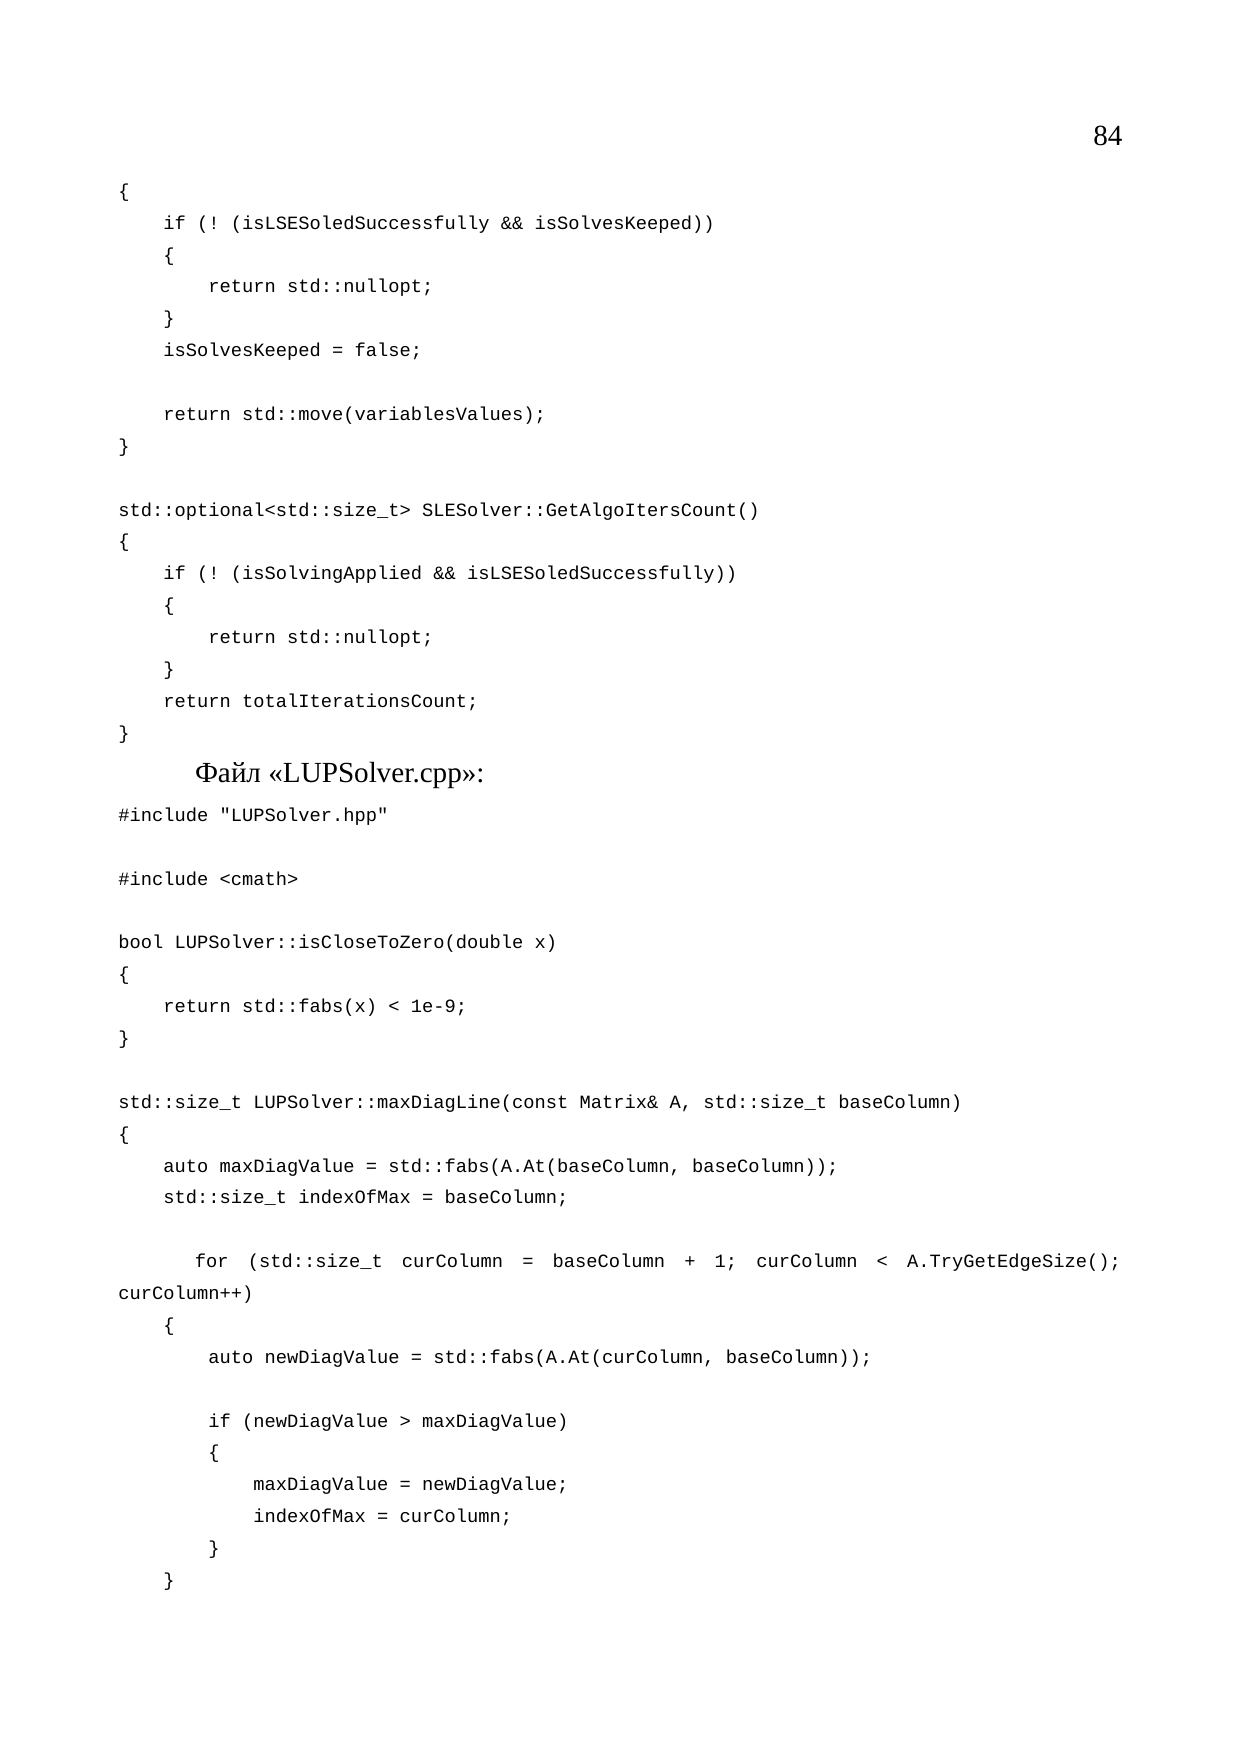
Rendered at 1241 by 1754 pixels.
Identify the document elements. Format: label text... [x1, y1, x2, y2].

text #include "LUPSolver.hpp" [118, 806, 1122, 827]
text for (std::size_t curColumn = baseColumn + 1; curColumn < A.TryGetEdgeSize(); curColumn++) [118, 1252, 1122, 1305]
text } [118, 1029, 1122, 1050]
text #include <cmath> [118, 869, 1122, 891]
text { [118, 596, 1122, 617]
text return std::move(variablesValues); [118, 405, 1122, 426]
text } [118, 723, 1122, 745]
text } [118, 660, 1122, 681]
text return totalIterationsCount; [118, 692, 1122, 713]
text { [118, 532, 1122, 553]
text maxDiagValue = newDiagValue; [118, 1475, 1122, 1496]
text { [118, 182, 1122, 203]
text std::optional<std::size_t> SLESolver::GetAlgoItersCount() [118, 500, 1122, 522]
text if (! (isLSESoledSuccessfully && isSolvesKeeped)) [118, 213, 1122, 235]
text return std::nullopt; [118, 277, 1122, 298]
text bool LUPSolver::isCloseToZero(double x) [118, 933, 1122, 954]
text auto newDiagValue = std::fabs(A.At(curColumn, baseColumn)); [118, 1348, 1122, 1369]
text auto maxDiagValue = std::fabs(A.At(baseColumn, baseColumn)); [118, 1156, 1122, 1178]
text return std::fabs(x) < 1e-9; [118, 997, 1122, 1018]
text std::size_t LUPSolver::maxDiagLine(const Matrix& A, std::size_t baseColumn) [118, 1093, 1122, 1114]
text isSolvesKeeped = false; [118, 341, 1122, 362]
text indexOfMax = curColumn; [118, 1507, 1122, 1528]
text std::size_t indexOfMax = baseColumn; [118, 1188, 1122, 1209]
text } [118, 1571, 1122, 1592]
text } [118, 437, 1122, 458]
text if (! (isSolvingApplied && isLSESoledSuccessfully)) [118, 564, 1122, 585]
text } [118, 1539, 1122, 1560]
text } [118, 309, 1122, 330]
text if (newDiagValue > maxDiagValue) [118, 1411, 1122, 1433]
text { [118, 1316, 1122, 1337]
text Файл «LUPSolver.cpp»: [118, 755, 1122, 789]
text { [118, 1443, 1122, 1464]
text { [118, 245, 1122, 267]
text return std::nullopt; [118, 628, 1122, 649]
text { [118, 965, 1122, 986]
text { [118, 1124, 1122, 1146]
